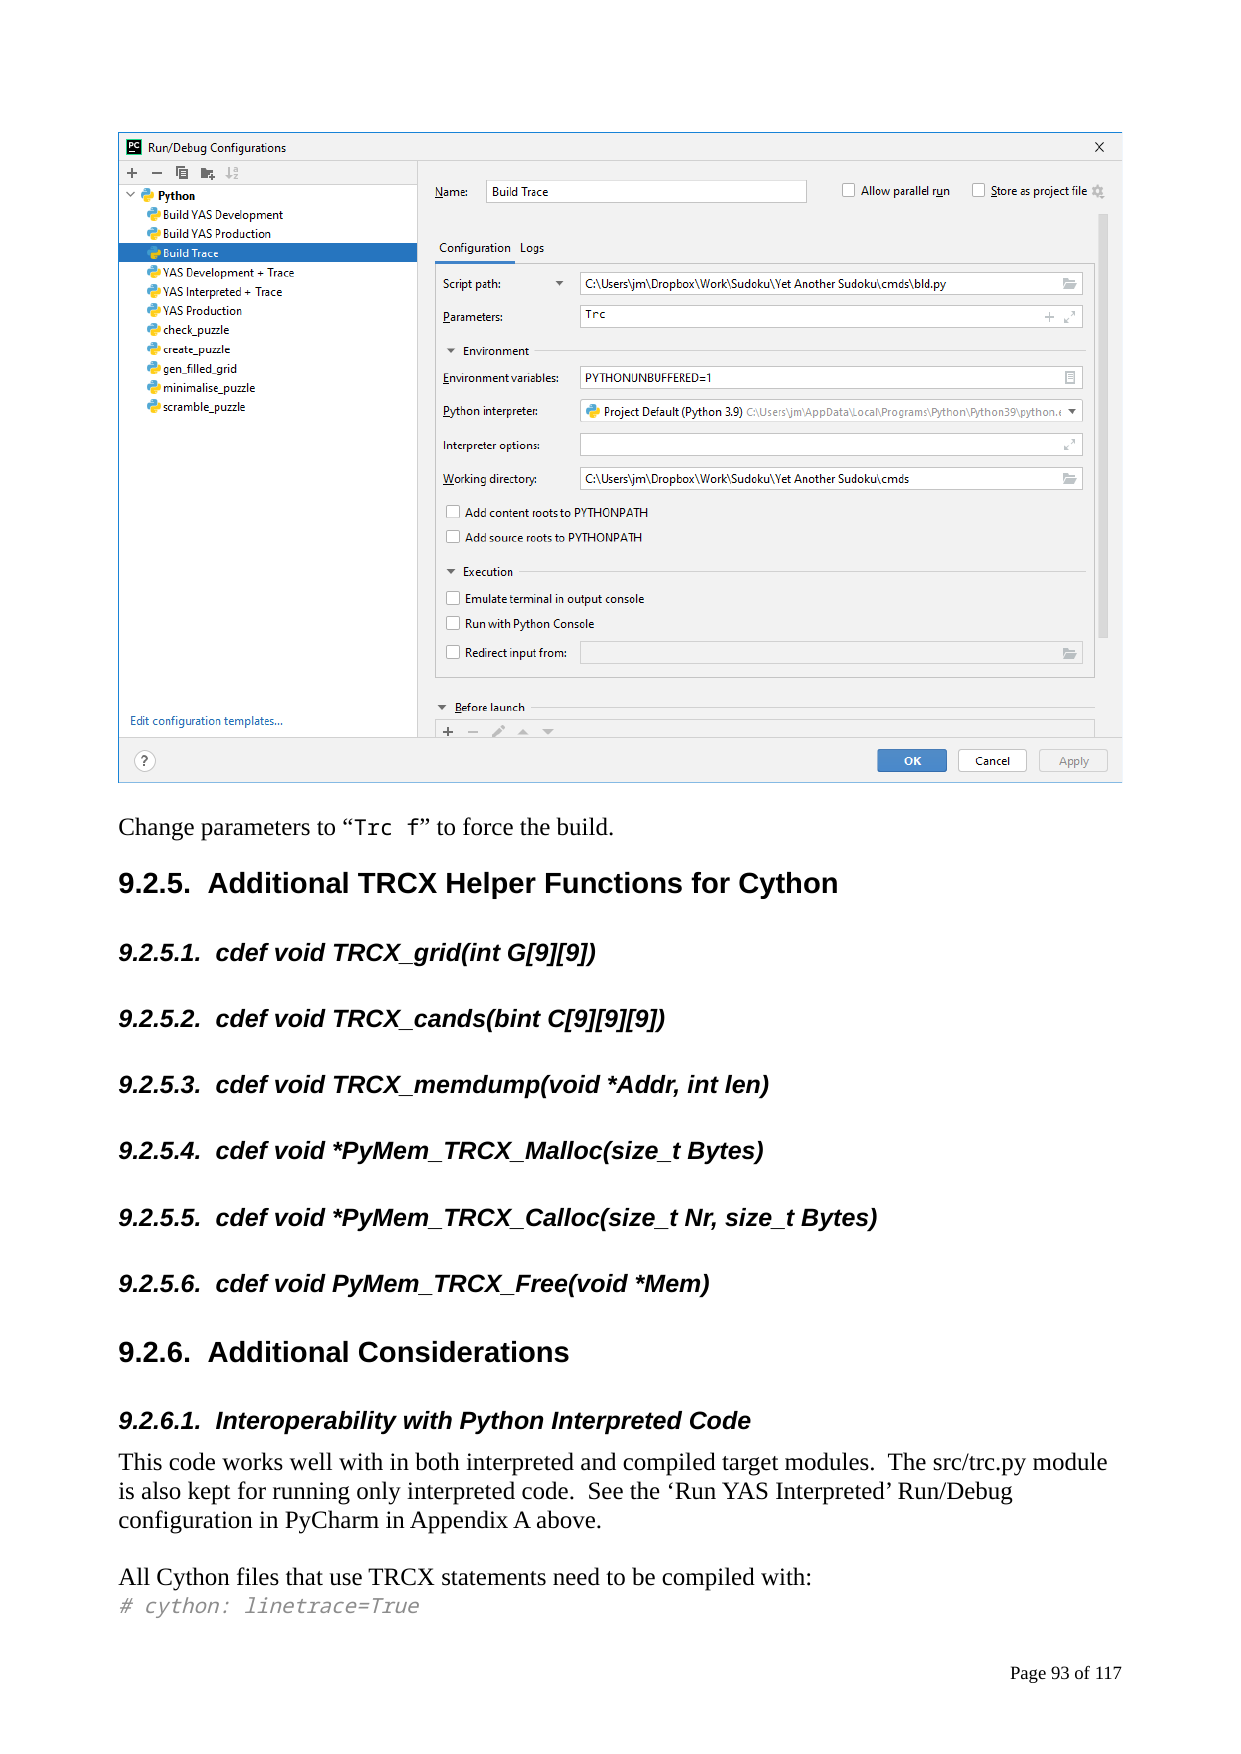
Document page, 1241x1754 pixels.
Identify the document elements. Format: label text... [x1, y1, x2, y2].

picture [118, 132, 1123, 783]
subtitle cdef void *PyMem_TRCX_Calloc(size_t Nr, size_t Bytes) [118, 1202, 1122, 1231]
text # cython: linetrace=True [118, 1591, 1122, 1619]
subtitle Additional Considerations [118, 1335, 1122, 1368]
text This code works well with in both interpreted and compiled target modules. The src/trc.py module is also kept for running only interpreted code. See the ‘Run YAS Interpreted’ Run/Debug configuration in PyCharm in Appendix A above. [118, 1447, 1122, 1533]
subtitle cdef void PyMem_TRCX_Free(void *Mem) [118, 1269, 1122, 1297]
text Change parameters to “Trc f” to force the build. [118, 812, 1122, 841]
subtitle Interoperability with Python Interpreted Code [118, 1406, 1122, 1435]
subtitle cdef void TRCX_grid(int G[9][9]) [118, 937, 1122, 966]
subtitle cdef void TRCX_memdump(void *Addr, int len) [118, 1070, 1122, 1099]
text All Cython files that use TRCX statements need to be compiled with: [118, 1562, 1122, 1591]
subtitle Additional TRCX Helper Functions for Cython [118, 866, 1122, 900]
subtitle cdef void *PyMem_TRCX_Malloc(size_t Bytes) [118, 1136, 1122, 1165]
subtitle cdef void TRCX_cands(bint C[9][9][9]) [118, 1004, 1122, 1032]
